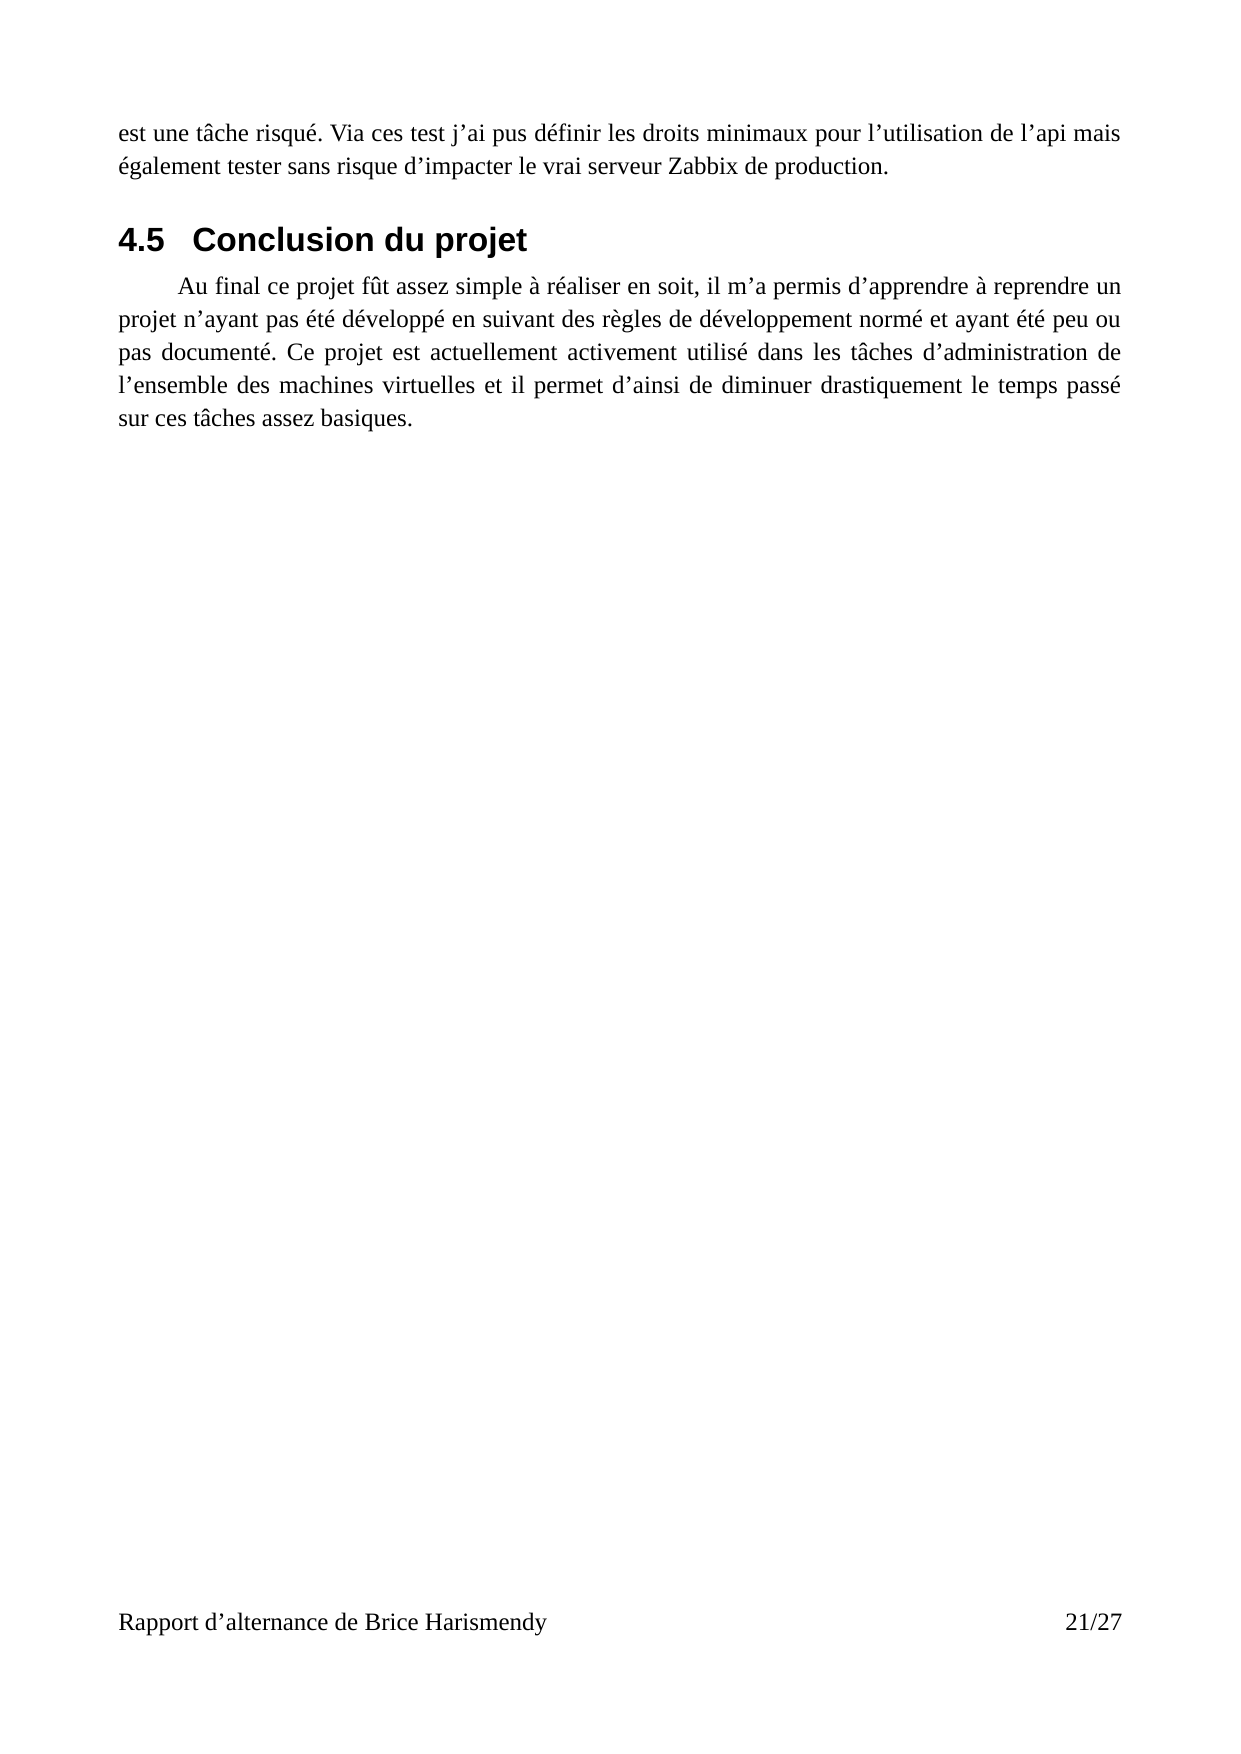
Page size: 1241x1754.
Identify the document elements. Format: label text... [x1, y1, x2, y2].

text Au final ce projet fût assez simple à réaliser en soit, il m’a permis d’apprendre à reprendre un projet n’ayant pas été développé en suivant des règles de développement normé et ayant été peu ou pas documenté. Ce projet est actuellement activement utilisé dans les tâches d’administration de l’ensemble des machines virtuelles et il permet d’ainsi de diminuer drastiquement le temps passé sur ces tâches assez basiques. [118, 271, 1122, 432]
subtitle Conclusion du projet [118, 219, 1122, 258]
text est une tâche risqué. Via ces test j’ai pus définir les droits minimaux pour l’utilisation de l’api mais également tester sans risque d’impacter le vrai serveur Zabbix de production. [118, 118, 1122, 180]
